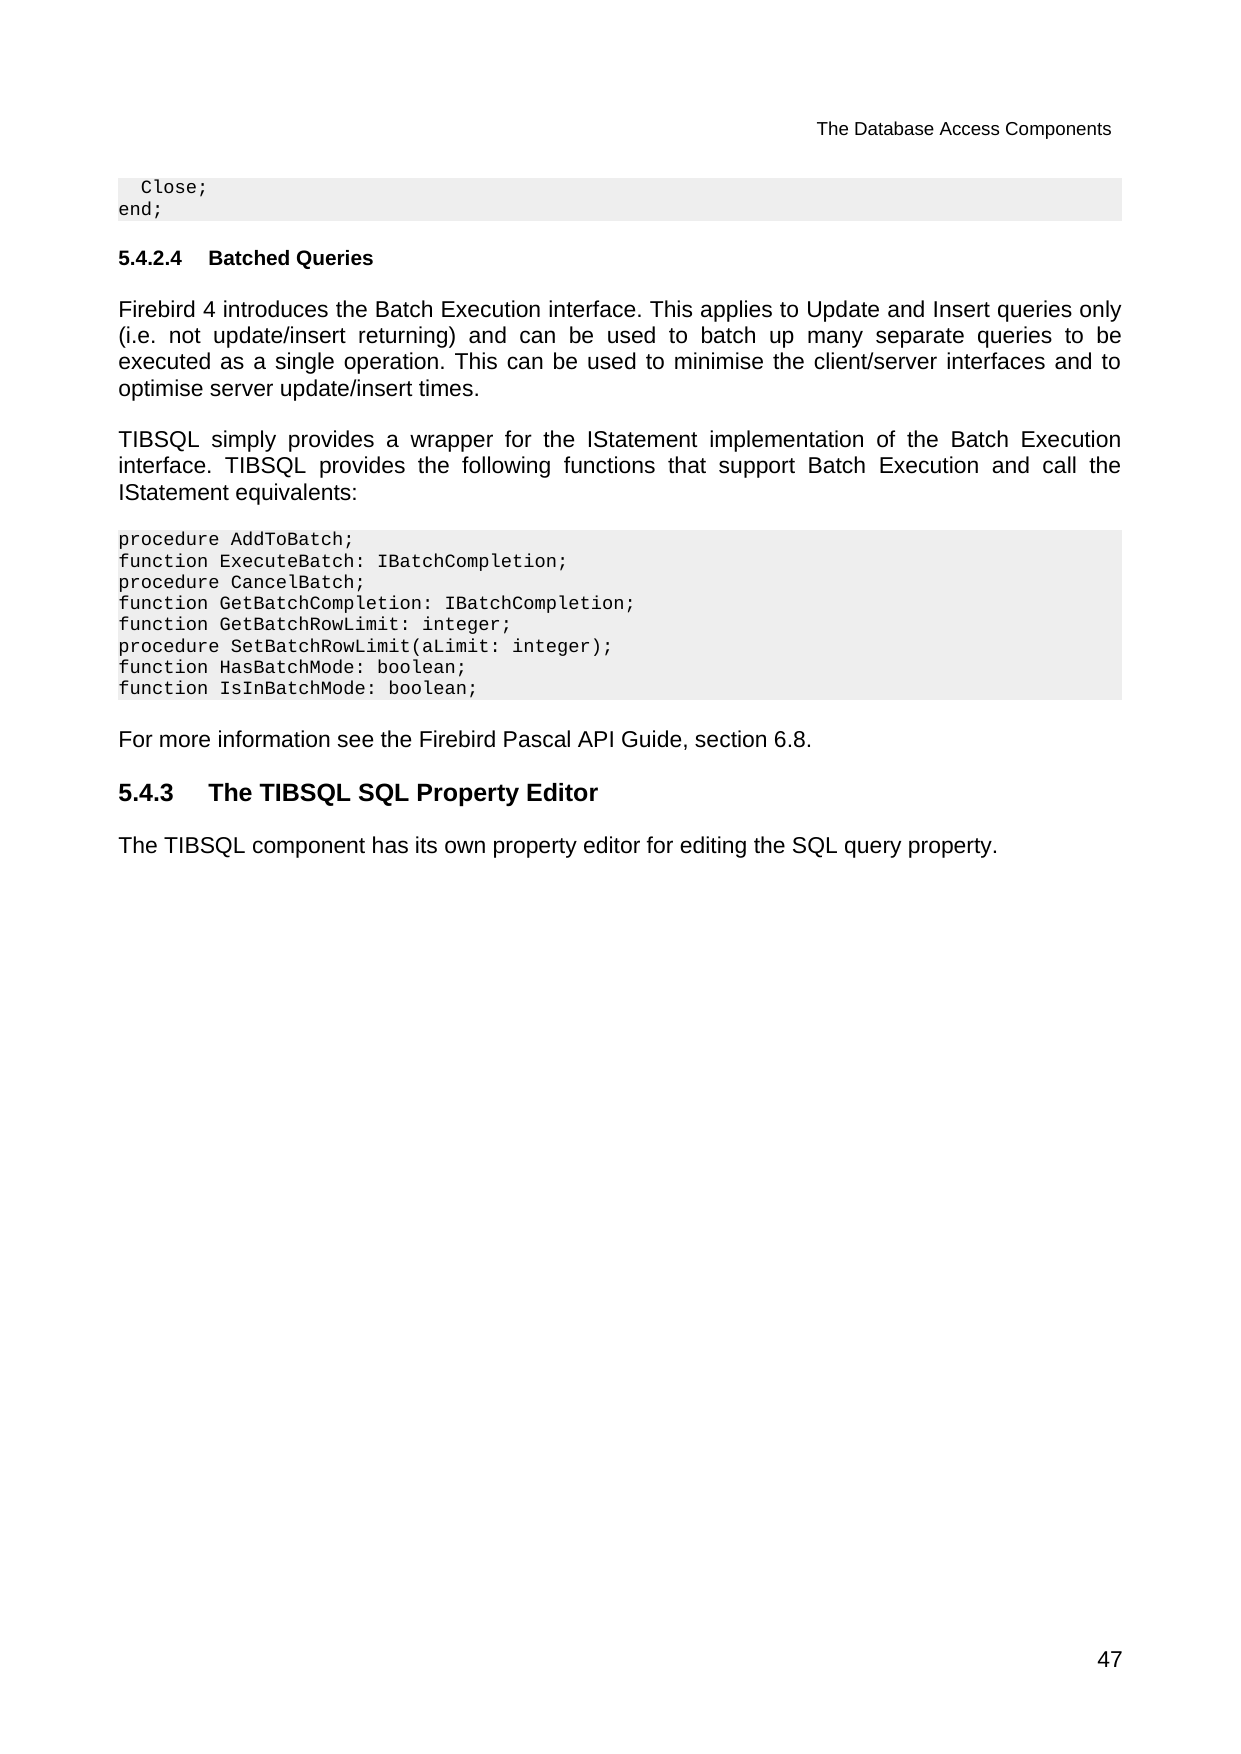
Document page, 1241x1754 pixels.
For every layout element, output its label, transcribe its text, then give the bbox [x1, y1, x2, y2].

text procedure AddToBatch; [118, 530, 1122, 551]
text The TIBSQL component has its own property editor for editing the SQL query property. [118, 832, 1122, 858]
subtitle The TIBSQL SQL Property Editor [118, 777, 1122, 806]
text TIBSQL simply provides a wrapper for the IStatement implementation of the Batch Execution interface. TIBSQL provides the following functions that support Batch Execution and call the IStatement equivalents: [118, 426, 1122, 505]
text For more information see the Firebird Pascal API Guide, section 6.8. [118, 726, 1122, 752]
text function GetBatchRowLimit: integer; [118, 615, 1122, 636]
text Close; [118, 178, 1122, 199]
text Firebird 4 introduces the Batch Execution interface. This applies to Update and Insert queries only (i.e. not update/insert returning) and can be used to batch up many separate queries to be executed as a single operation. This can be used to minimise the client/server interfaces and to optimise server update/insert times. [118, 296, 1122, 401]
subtitle Batched Queries [118, 246, 1122, 270]
text function IsInBatchMode: boolean; [118, 679, 1122, 700]
text function GetBatchCompletion: IBatchCompletion; [118, 594, 1122, 615]
text end; [118, 199, 1122, 221]
text procedure CancelBatch; [118, 573, 1122, 594]
text function ExecuteBatch: IBatchCompletion; [118, 551, 1122, 573]
text procedure SetBatchRowLimit(aLimit: integer); [118, 636, 1122, 658]
text function HasBatchMode: boolean; [118, 658, 1122, 679]
